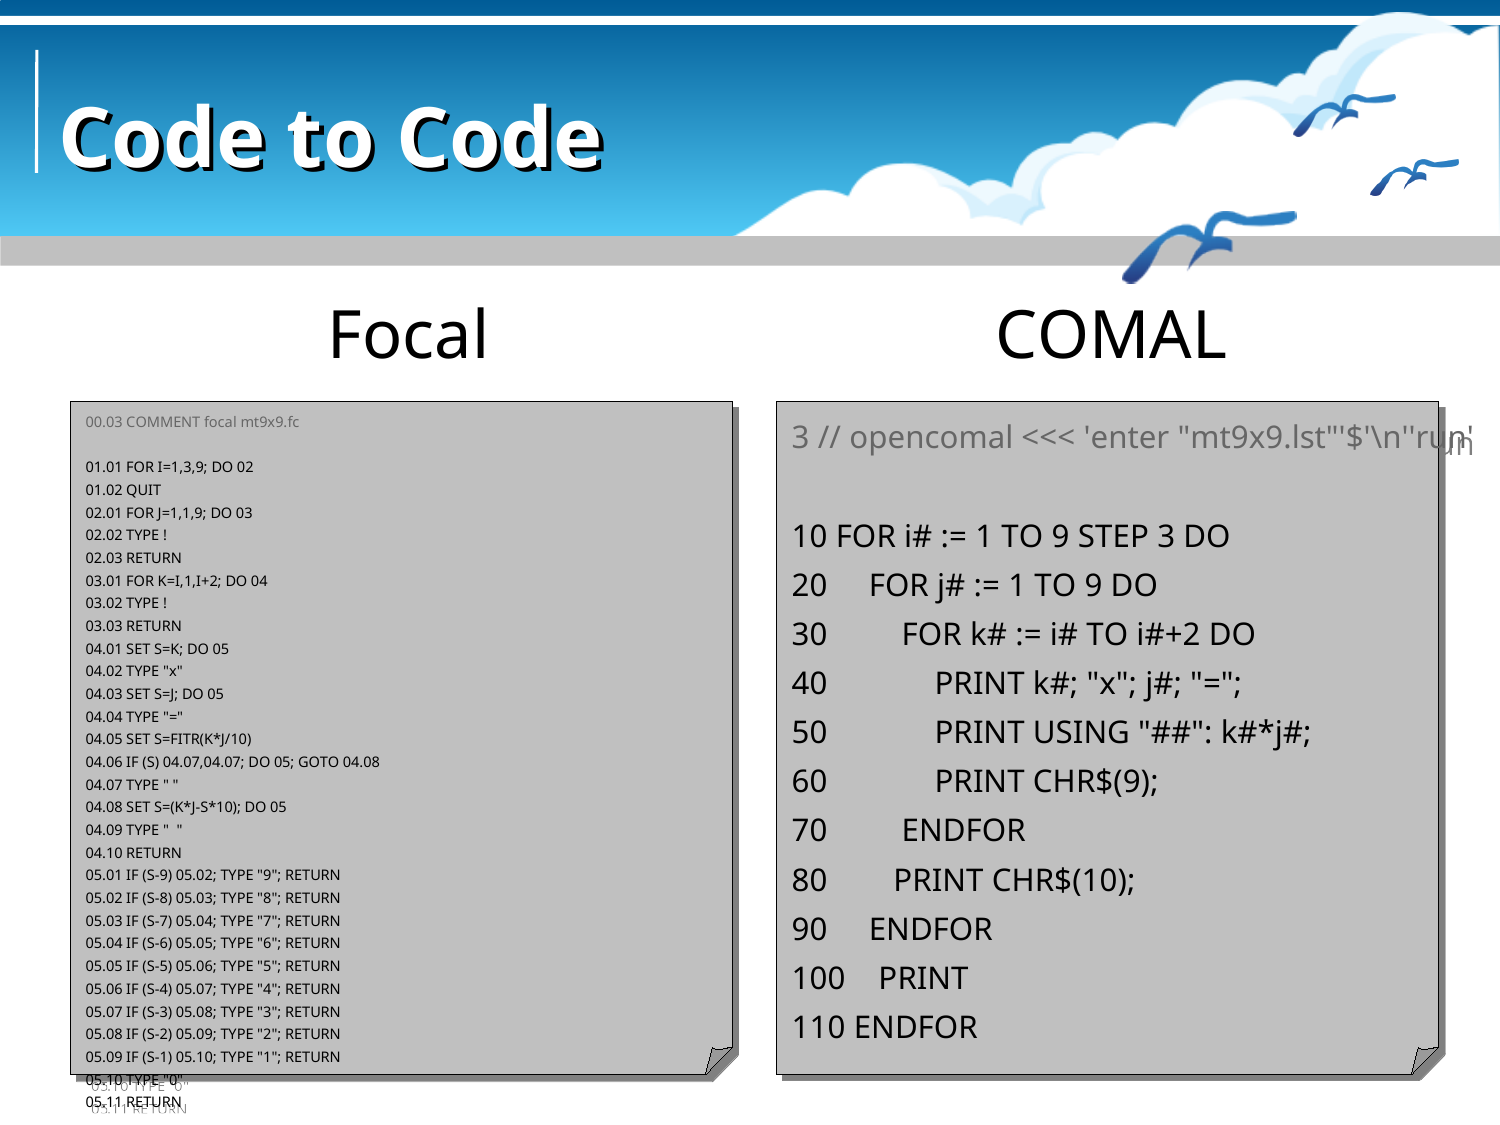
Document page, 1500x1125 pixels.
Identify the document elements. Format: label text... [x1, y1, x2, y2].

text_box 3 // opencomal <<< 'enter "mt9x9.lst"'$'\n''run' 10 FOR i# := 1 TO 9 STEP 3 DO 20 FOR j# := 1 TO 9 DO 30 FOR k# := i# TO i#+2 DO 40 PRINT k#; "x"; j#; "="; 50 PRINT USING "##": k#*j#; 60 PRINT CHR$(9); 70 ENDFOR 80 PRINT CHR$(10); 90 ENDFOR 100 PRINT 110 ENDFOR [776, 401, 1439, 1075]
picture [730, 12, 1500, 284]
text_box Focal [312, 283, 544, 388]
title Code to Code [59, 86, 1465, 186]
text_box COMAL [980, 283, 1282, 388]
text_box 00.03 COMMENT focal mt9x9.fc 01.01 FOR I=1,3,9; DO 02 01.02 QUIT 02.01 FOR J=1,1,9; DO 03 02.02 TYPE ! 02.03 RETURN 03.01 FOR K=I,1,I+2; DO 04 03.02 TYPE ! 03.03 RETURN 04.01 SET S=K; DO 05 04.02 TYPE "x" 04.03 SET S=J; DO 05 04.04 TYPE "=" 04.05 SET S=FITR(K*J/10) 04.06 IF (S) 04.07,04.07; DO 05; GOTO 04.08 04.07 TYPE " " 04.08 SET S=(K*J-S*10); DO 05 04.09 TYPE " " 04.10 RETURN 05.01 IF (S-9) 05.02; TYPE "9"; RETURN 05.02 IF (S-8) 05.03; TYPE "8"; RETURN 05.03 IF (S-7) 05.04; TYPE "7"; RETURN 05.04 IF (S-6) 05.05; TYPE "6"; RETURN 05.05 IF (S-5) 05.06; TYPE "5"; RETURN 05.06 IF (S-4) 05.07; TYPE "4"; RETURN 05.07 IF (S-3) 05.08; TYPE "3"; RETURN 05.08 IF (S-2) 05.09; TYPE "2"; RETURN 05.09 IF (S-1) 05.10; TYPE "1"; RETURN 05.10 TYPE "0" 05.11 RETURN [70, 401, 733, 1075]
